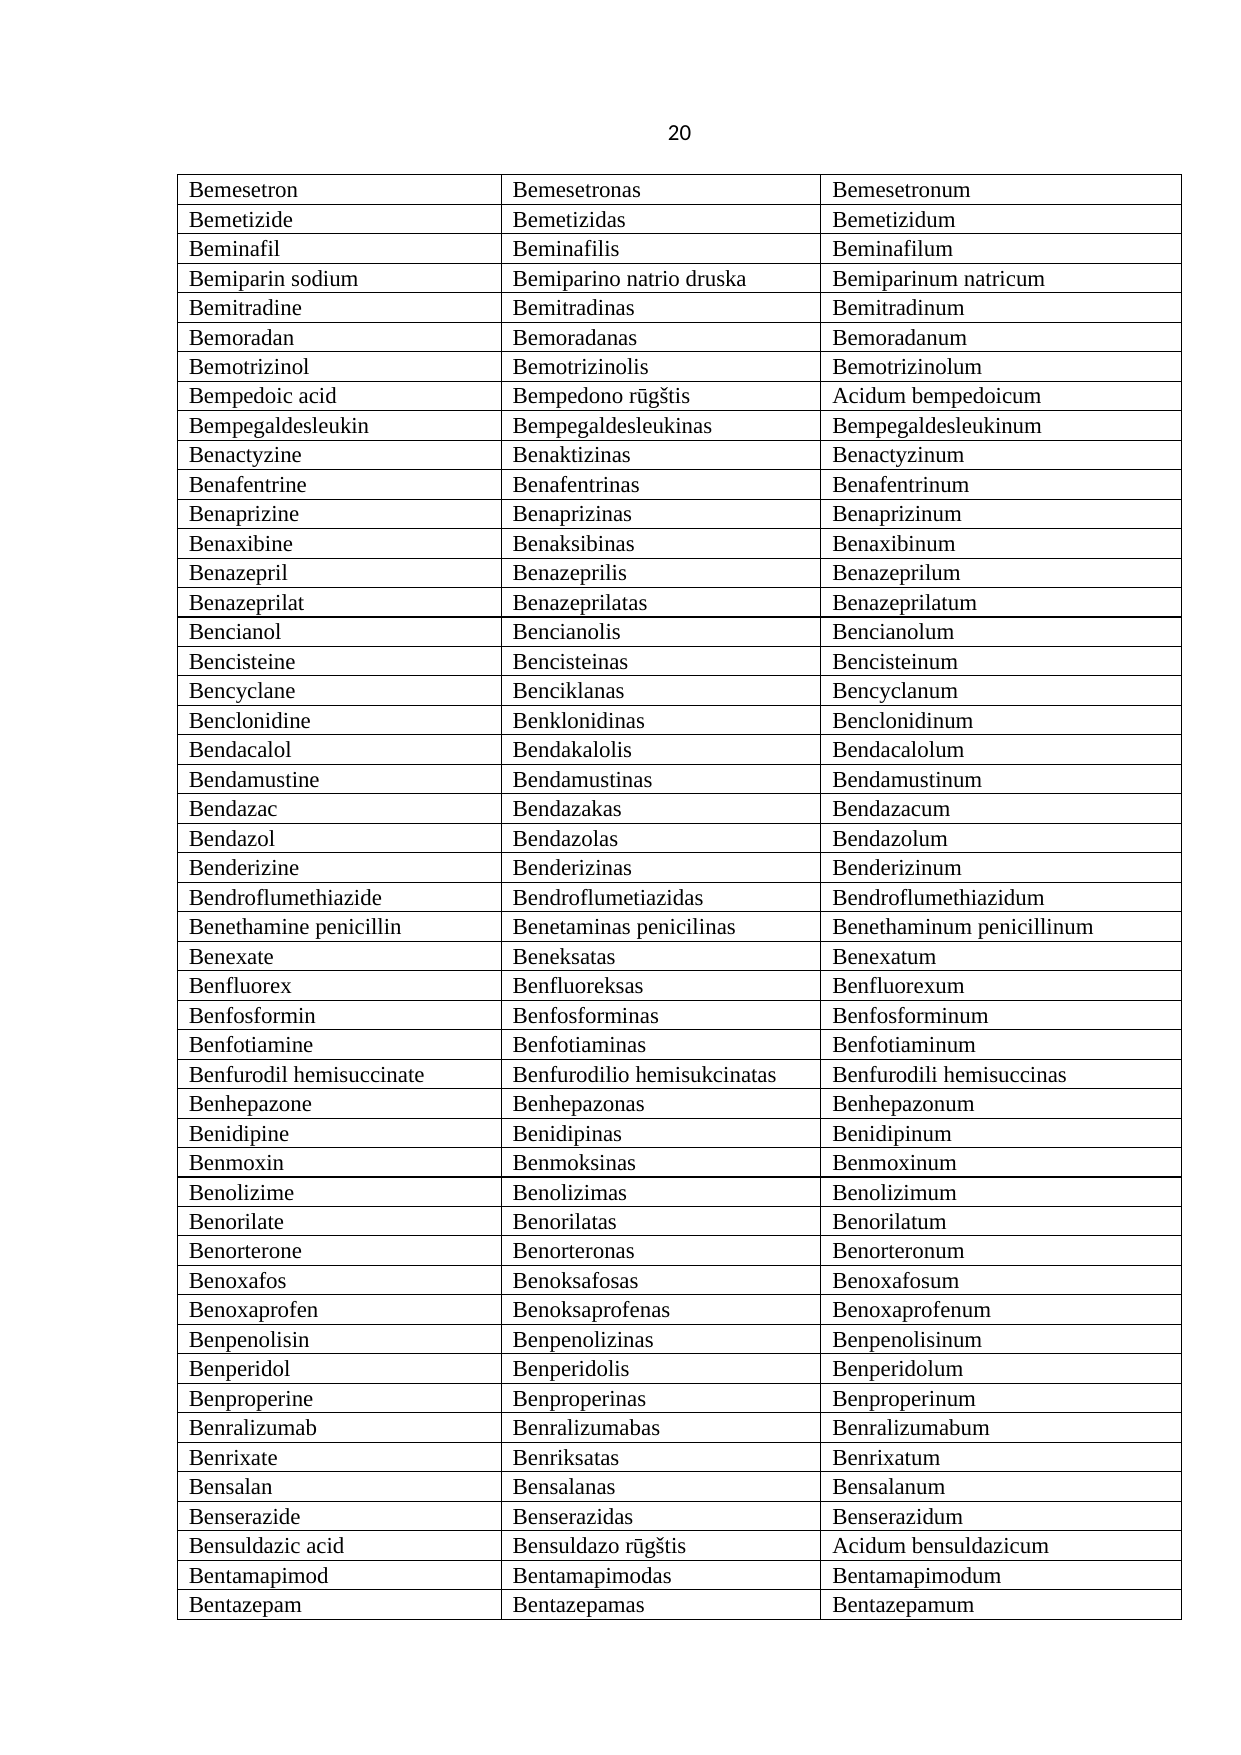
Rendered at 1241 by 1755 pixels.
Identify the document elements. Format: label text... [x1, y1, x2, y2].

table_cell Benafentrine [178, 470, 501, 498]
table_cell Bendamustinas [502, 765, 820, 793]
table_cell Benexate [178, 942, 501, 970]
table_cell Benpenolizinas [502, 1325, 820, 1353]
table_cell Benrixatum [821, 1443, 1181, 1471]
table_cell Bemoradanum [821, 323, 1181, 351]
table_cell Bensalan [178, 1472, 501, 1501]
table_cell Acidum bensuldazicum [821, 1531, 1181, 1560]
table_cell Benhepazonas [502, 1089, 820, 1117]
table_cell Bendamustinum [821, 765, 1181, 793]
table_cell Benethaminum penicillinum [821, 912, 1181, 941]
table_cell Bensuldazic acid [178, 1531, 501, 1560]
table_cell Benazeprilatas [502, 588, 820, 616]
table_cell Bemesetronum [821, 175, 1181, 204]
table_cell Benclonidinum [821, 706, 1181, 734]
table_cell Benactyzinum [821, 441, 1181, 469]
table_cell Bemitradinas [502, 293, 820, 322]
table_cell Benserazidum [821, 1502, 1181, 1530]
table_cell Benaprizinum [821, 500, 1181, 528]
table_cell Bempegaldesleukinas [502, 411, 820, 439]
table_cell Benmoxin [178, 1148, 501, 1176]
table_cell Benfosforminum [821, 1001, 1181, 1029]
table_cell Beminafil [178, 234, 501, 263]
table_cell Benactyzine [178, 441, 501, 469]
table_cell Bemiparin sodium [178, 264, 501, 292]
table_cell Bencianolis [502, 618, 820, 646]
table_cell Bemetizidum [821, 205, 1181, 233]
table_cell Bempedoic acid [178, 382, 501, 410]
table_cell Benperidolum [821, 1354, 1181, 1383]
table_cell Benproperine [178, 1384, 501, 1412]
table_cell Benklonidinas [502, 706, 820, 734]
table_cell Bentamapimodum [821, 1561, 1181, 1589]
table_cell Bencisteinas [502, 647, 820, 675]
table_cell Benazeprilis [502, 559, 820, 587]
table_cell Benorterone [178, 1236, 501, 1265]
table_cell Benmoxinum [821, 1148, 1181, 1176]
table_cell Benralizumabas [502, 1413, 820, 1442]
table_cell Benderizinum [821, 853, 1181, 882]
table_cell Benriksatas [502, 1443, 820, 1471]
table_cell Benmoksinas [502, 1148, 820, 1176]
table_cell Benhepazonum [821, 1089, 1181, 1117]
table_cell Bendazol [178, 824, 501, 852]
table_cell Bemotrizinolis [502, 352, 820, 381]
table_cell Benaprizine [178, 500, 501, 528]
table_cell Benaprizinas [502, 500, 820, 528]
table_cell Benazeprilum [821, 559, 1181, 587]
table_cell Benazeprilat [178, 588, 501, 616]
table_cell Benhepazone [178, 1089, 501, 1117]
table_cell Bencyclanum [821, 676, 1181, 705]
table_cell Bentazepamum [821, 1590, 1181, 1619]
table_cell Bemiparinum natricum [821, 264, 1181, 292]
table_cell Benafentrinas [502, 470, 820, 498]
table_cell Benolizimum [821, 1178, 1181, 1206]
table_cell Bemoradan [178, 323, 501, 351]
table_cell Bemiparino natrio druska [502, 264, 820, 292]
table_cell Beminafilis [502, 234, 820, 263]
table_cell Acidum bempedoicum [821, 382, 1181, 410]
table_cell Benazeprilatum [821, 588, 1181, 616]
table_cell Bemetizidas [502, 205, 820, 233]
table_cell Bemoradanas [502, 323, 820, 351]
table_cell Benoksafosas [502, 1266, 820, 1294]
table_cell Benaxibinum [821, 529, 1181, 557]
table_cell Benciklanas [502, 676, 820, 705]
table_cell Benoxafos [178, 1266, 501, 1294]
table_cell Bencisteine [178, 647, 501, 675]
table_cell Benserazidas [502, 1502, 820, 1530]
table_cell Benproperinas [502, 1384, 820, 1412]
table_cell Benidipine [178, 1119, 501, 1147]
table_cell Bempegaldesleukin [178, 411, 501, 439]
table_cell Benorilatum [821, 1207, 1181, 1235]
table_cell Benidipinas [502, 1119, 820, 1147]
table_cell Bemitradine [178, 293, 501, 322]
table_cell Bemetizide [178, 205, 501, 233]
table_cell Benfotiaminum [821, 1030, 1181, 1058]
table_cell Bendazacum [821, 794, 1181, 823]
table_cell Bendroflumetiazidas [502, 883, 820, 911]
table_cell Bensuldazo rūgštis [502, 1531, 820, 1560]
table_cell Benorteronum [821, 1236, 1181, 1265]
table_cell Benethamine penicillin [178, 912, 501, 941]
table_cell Benfotiaminas [502, 1030, 820, 1058]
table_cell Benperidolis [502, 1354, 820, 1383]
table_cell Benserazide [178, 1502, 501, 1530]
table_cell Benafentrinum [821, 470, 1181, 498]
table_cell Bendazolum [821, 824, 1181, 852]
table_cell Benoxafosum [821, 1266, 1181, 1294]
table_cell Benaktizinas [502, 441, 820, 469]
table_cell Benaksibinas [502, 529, 820, 557]
table_cell Bentamapimodas [502, 1561, 820, 1589]
table_cell Bendazakas [502, 794, 820, 823]
table_cell Beneksatas [502, 942, 820, 970]
table_cell Benperidol [178, 1354, 501, 1383]
table_cell Bendroflumethiazide [178, 883, 501, 911]
table_cell Benidipinum [821, 1119, 1181, 1147]
table_cell Benpenolisin [178, 1325, 501, 1353]
table_cell Benderizinas [502, 853, 820, 882]
table_cell Benralizumab [178, 1413, 501, 1442]
table_cell Benazepril [178, 559, 501, 587]
table_cell Benfosformin [178, 1001, 501, 1029]
table_cell Bemitradinum [821, 293, 1181, 322]
table_cell Benfluorexum [821, 971, 1181, 999]
table_cell Benfurodil hemisuccinate [178, 1060, 501, 1088]
table_cell Bentazepamas [502, 1590, 820, 1619]
table_cell Beminafilum [821, 234, 1181, 263]
table_cell Bendakalolis [502, 735, 820, 764]
table_cell Bempegaldesleukinum [821, 411, 1181, 439]
table_cell Bentazepam [178, 1590, 501, 1619]
table_cell Bemesetron [178, 175, 501, 204]
table_cell Benfotiamine [178, 1030, 501, 1058]
table_cell Bendroflumethiazidum [821, 883, 1181, 911]
table_cell Benolizime [178, 1178, 501, 1206]
table_cell Benfluoreksas [502, 971, 820, 999]
table_cell Benoxaprofenum [821, 1295, 1181, 1324]
table_cell Bendazolas [502, 824, 820, 852]
table_cell Benpenolisinum [821, 1325, 1181, 1353]
table_cell Bemesetronas [502, 175, 820, 204]
table_cell Benrixate [178, 1443, 501, 1471]
table_cell Bendazac [178, 794, 501, 823]
table_cell Bendacalolum [821, 735, 1181, 764]
table_cell Benfosforminas [502, 1001, 820, 1029]
table_cell Bendamustine [178, 765, 501, 793]
table_cell Benexatum [821, 942, 1181, 970]
table_cell Benclonidine [178, 706, 501, 734]
table_cell Benproperinum [821, 1384, 1181, 1412]
table_cell Bensalanum [821, 1472, 1181, 1501]
table_cell Benorilate [178, 1207, 501, 1235]
table_cell Benorteronas [502, 1236, 820, 1265]
table_cell Benolizimas [502, 1178, 820, 1206]
table_cell Benderizine [178, 853, 501, 882]
table_cell Benfurodili hemisuccinas [821, 1060, 1181, 1088]
table_cell Bensalanas [502, 1472, 820, 1501]
table_cell Benfluorex [178, 971, 501, 999]
table_cell Benaxibine [178, 529, 501, 557]
table_cell Bemotrizinol [178, 352, 501, 381]
table_cell Benralizumabum [821, 1413, 1181, 1442]
table_cell Benfurodilio hemisukcinatas [502, 1060, 820, 1088]
table_cell Benoksaprofenas [502, 1295, 820, 1324]
table_cell Bencianolum [821, 618, 1181, 646]
table_cell Bemotrizinolum [821, 352, 1181, 381]
table_cell Bencianol [178, 618, 501, 646]
table_cell Bencyclane [178, 676, 501, 705]
table_cell Bempedono rūgštis [502, 382, 820, 410]
table_cell Benoxaprofen [178, 1295, 501, 1324]
table_cell Bendacalol [178, 735, 501, 764]
table_cell Bencisteinum [821, 647, 1181, 675]
table_cell Bentamapimod [178, 1561, 501, 1589]
table_cell Benetaminas penicilinas [502, 912, 820, 941]
table_cell Benorilatas [502, 1207, 820, 1235]
